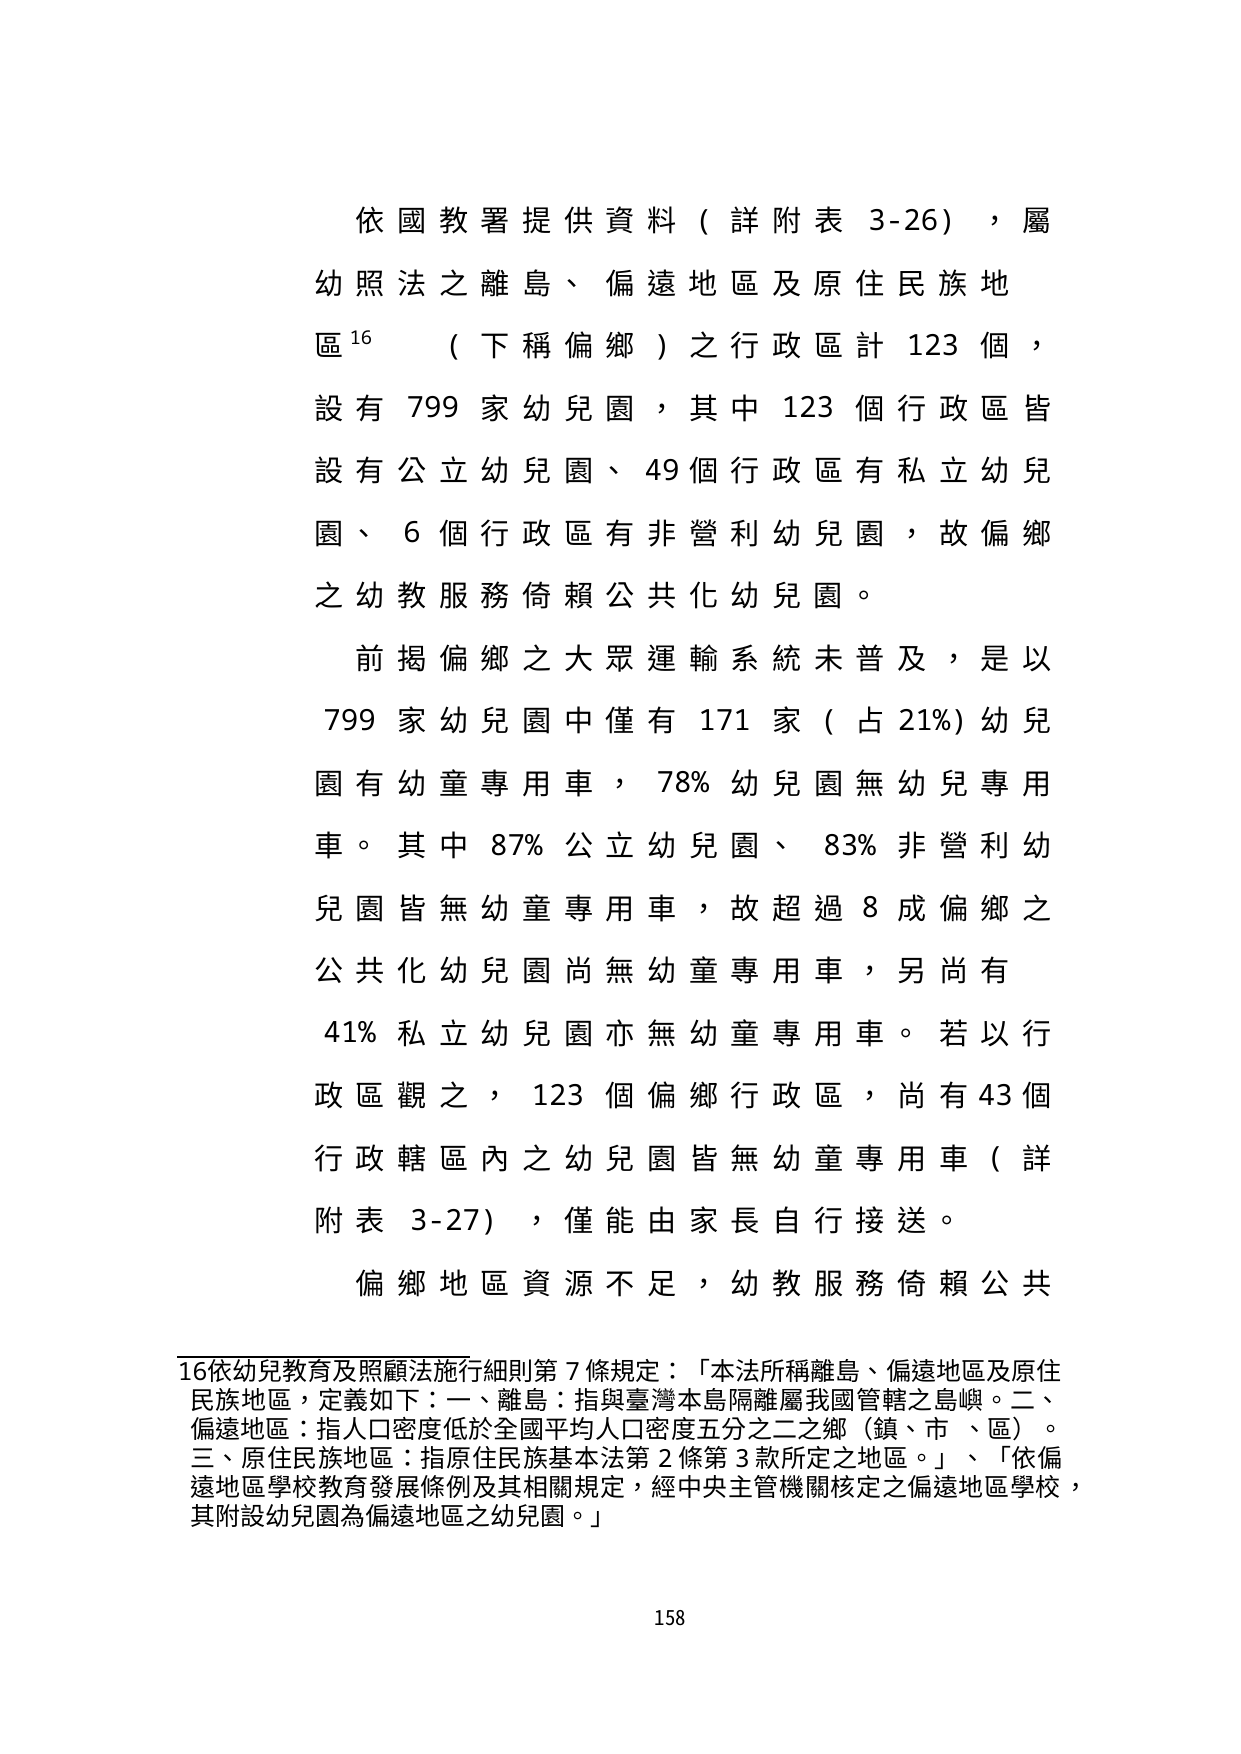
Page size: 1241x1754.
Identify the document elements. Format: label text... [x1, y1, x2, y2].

text 依國教署提供資料(詳附表3-26)，屬幼照法之離島、偏遠地區及原住民族地區 (下稱偏鄉)之行政區計123個，設有799家幼兒園，其中123個行政區皆設有公立幼兒園、49個行政區有私立幼兒園、6個行政區有非營利幼兒園，故偏鄉之幼教服務倚賴公共化幼兒園。 [271, 177, 1058, 615]
text 前揭偏鄉之大眾運輸系統未普及，是以799家幼兒園中僅有171家(占21%)幼兒園有幼童專用車，78%幼兒園無幼兒專用車。其中87%公立幼兒園、83%非營利幼兒園皆無幼童專用車，故超過8成偏鄉之公共化幼兒園尚無幼童專用車，另尚有41%私立幼兒園亦無幼童專用車。若以行政區觀之，123個偏鄉行政區，尚有43個行政轄區內之幼兒園皆無幼童專用車(詳附表3-27)，僅能由家長自行接送。 [271, 615, 1058, 1240]
text 偏鄉地區資源不足，幼教服務倚賴公共 [271, 1240, 1058, 1302]
text 依幼兒教育及照顧法施行細則第7條規定：「本法所稱離島、偏遠地區及原住民族地區，定義如下：一、離島：指與臺灣本島隔離屬我國管轄之島嶼。二、偏遠地區：指人口密度低於全國平均人口密度五分之二之鄉（鎮、市 、區）。三、原住民族地區：指原住民族基本法第2條第3款所定之地區。」、「依偏遠地區學校教育發展條例及其相關規定，經中央主管機關核定之偏遠地區學校，其附設幼兒園為偏遠地區之幼兒園。」 [177, 1357, 1063, 1532]
